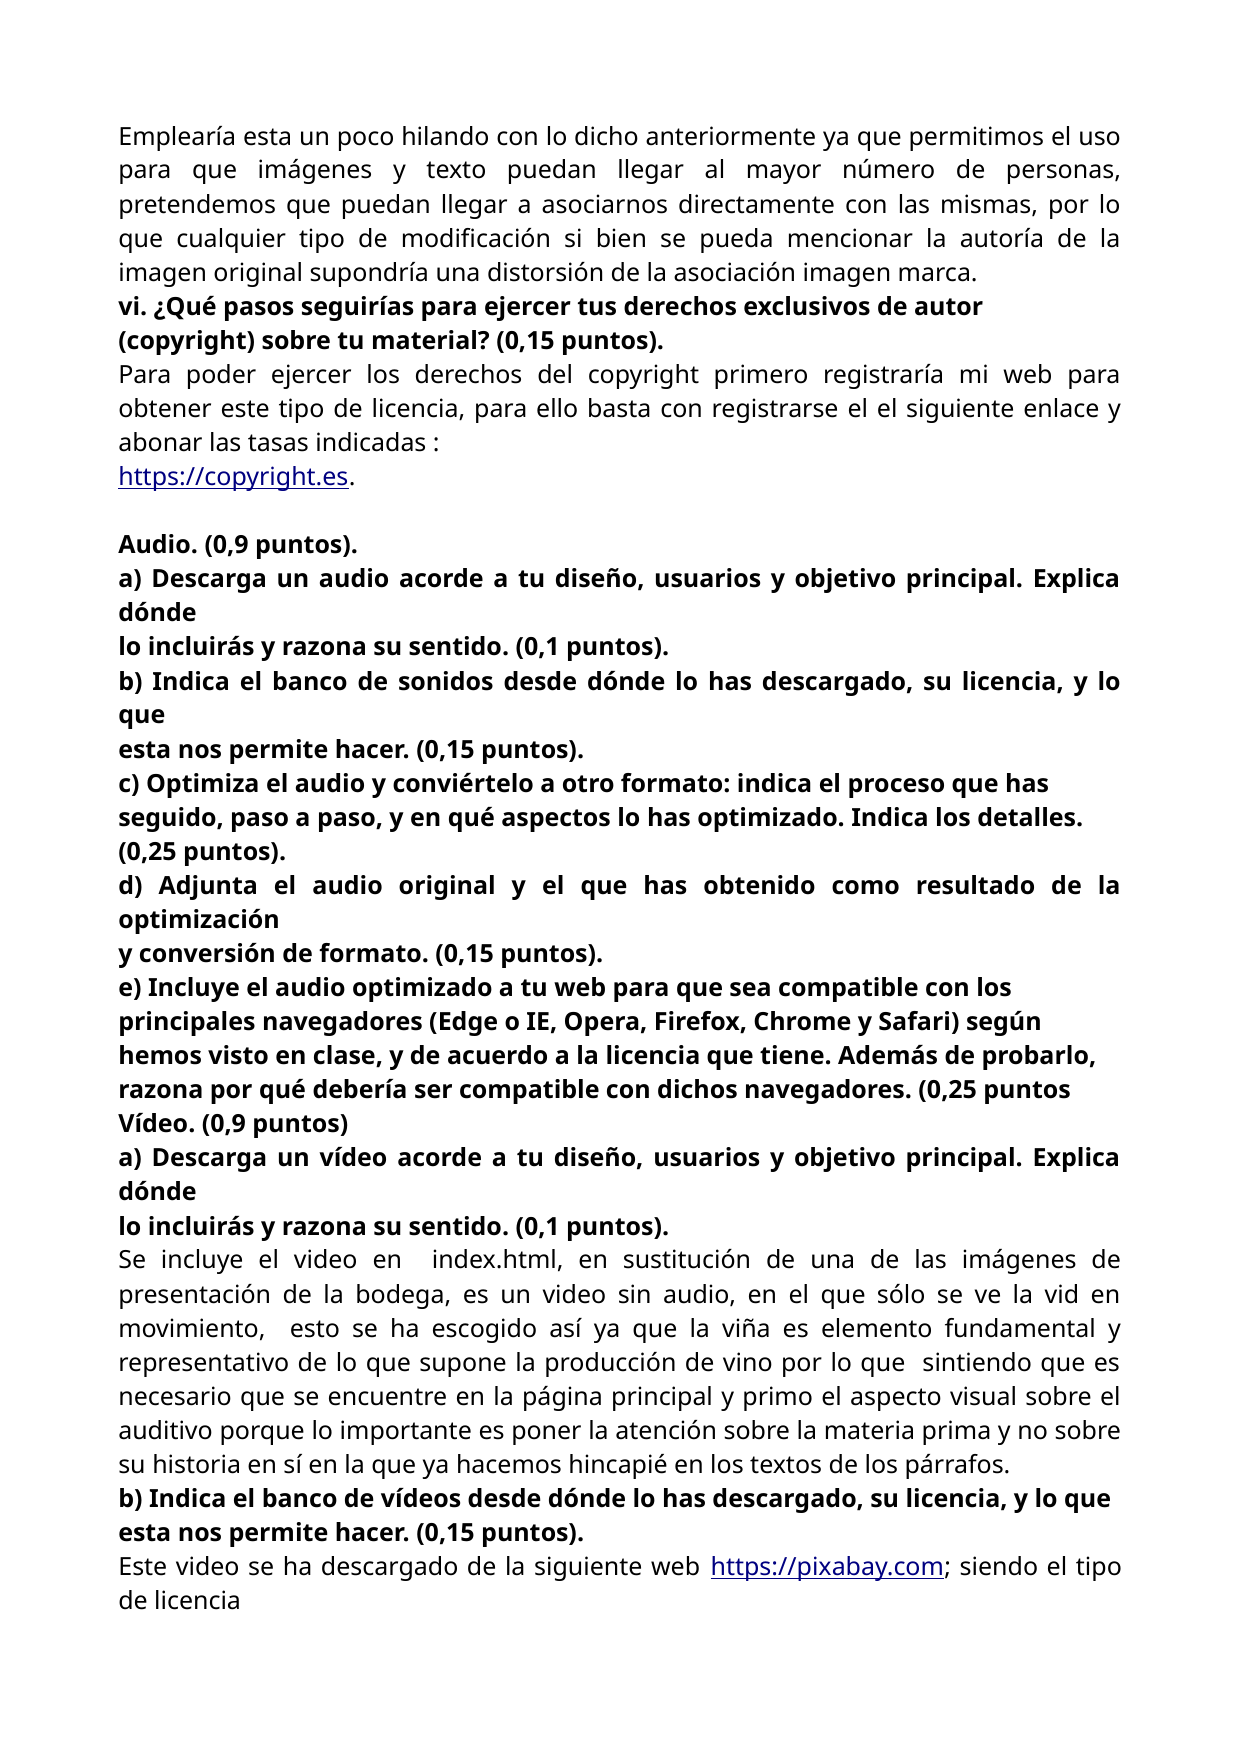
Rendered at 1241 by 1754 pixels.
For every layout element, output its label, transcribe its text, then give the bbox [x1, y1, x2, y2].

text seguido, paso a paso, y en qué aspectos lo has optimizado. Indica los detalles. [118, 799, 1122, 833]
text b) Indica el banco de sonidos desde dónde lo has descargado, su licencia, y lo que [118, 663, 1122, 731]
text vi. ¿Qué pasos seguirías para ejercer tus derechos exclusivos de autor [118, 288, 1122, 322]
text a) Descarga un vídeo acorde a tu diseño, usuarios y objetivo principal. Explica dónde [118, 1140, 1122, 1208]
text y conversión de formato. (0,15 puntos). [118, 936, 1122, 970]
text c) Optimiza el audio y conviértelo a otro formato: indica el proceso que has [118, 765, 1122, 799]
text Vídeo. (0,9 puntos) [118, 1106, 1122, 1140]
text e) Incluye el audio optimizado a tu web para que sea compatible con los [118, 970, 1122, 1004]
text Audio. (0,9 puntos). [118, 527, 1122, 561]
text (copyright) sobre tu material? (0,15 puntos). [118, 322, 1122, 357]
text (0,25 puntos). [118, 833, 1122, 867]
text d) Adjunta el audio original y el que has obtenido como resultado de la optimización [118, 867, 1122, 936]
text esta nos permite hacer. (0,15 puntos). [118, 1515, 1122, 1549]
text lo incluirás y razona su sentido. (0,1 puntos). [118, 629, 1122, 663]
text https://copyright.es. [118, 459, 1122, 493]
text principales navegadores (Edge o IE, Opera, Firefox, Chrome y Safari) según [118, 1004, 1122, 1038]
text razona por qué debería ser compatible con dichos navegadores. (0,25 puntos [118, 1072, 1122, 1106]
text Emplearía esta un poco hilando con lo dicho anteriormente ya que permitimos el uso para que imágenes y texto puedan llegar al mayor número de personas, pretendemos que puedan llegar a asociarnos directamente con las mismas, por lo que cualquier tipo de modificación si bien se pueda mencionar la autoría de la imagen original supondría una distorsión de la asociación imagen marca. [118, 118, 1122, 288]
text hemos visto en clase, y de acuerdo a la licencia que tiene. Además de probarlo, [118, 1038, 1122, 1072]
text lo incluirás y razona su sentido. (0,1 puntos). [118, 1208, 1122, 1242]
text Para poder ejercer los derechos del copyright primero registraría mi web para obtener este tipo de licencia, para ello basta con registrarse el el siguiente enlace y abonar las tasas indicadas : [118, 357, 1122, 459]
text esta nos permite hacer. (0,15 puntos). [118, 731, 1122, 765]
text Este video se ha descargado de la siguiente web https://pixabay.com; siendo el tipo de licencia [118, 1549, 1122, 1617]
text a) Descarga un audio acorde a tu diseño, usuarios y objetivo principal. Explica dónde [118, 561, 1122, 629]
text Se incluye el video en index.html, en sustitución de una de las imágenes de presentación de la bodega, es un video sin audio, en el que sólo se ve la vid en movimiento, esto se ha escogido así ya que la viña es elemento fundamental y representativo de lo que supone la producción de vino por lo que sintiendo que es necesario que se encuentre en la página principal y primo el aspecto visual sobre el auditivo porque lo importante es poner la atención sobre la materia prima y no sobre su historia en sí en la que ya hacemos hincapié en los textos de los párrafos. [118, 1242, 1122, 1481]
text b) Indica el banco de vídeos desde dónde lo has descargado, su licencia, y lo que [118, 1481, 1122, 1515]
